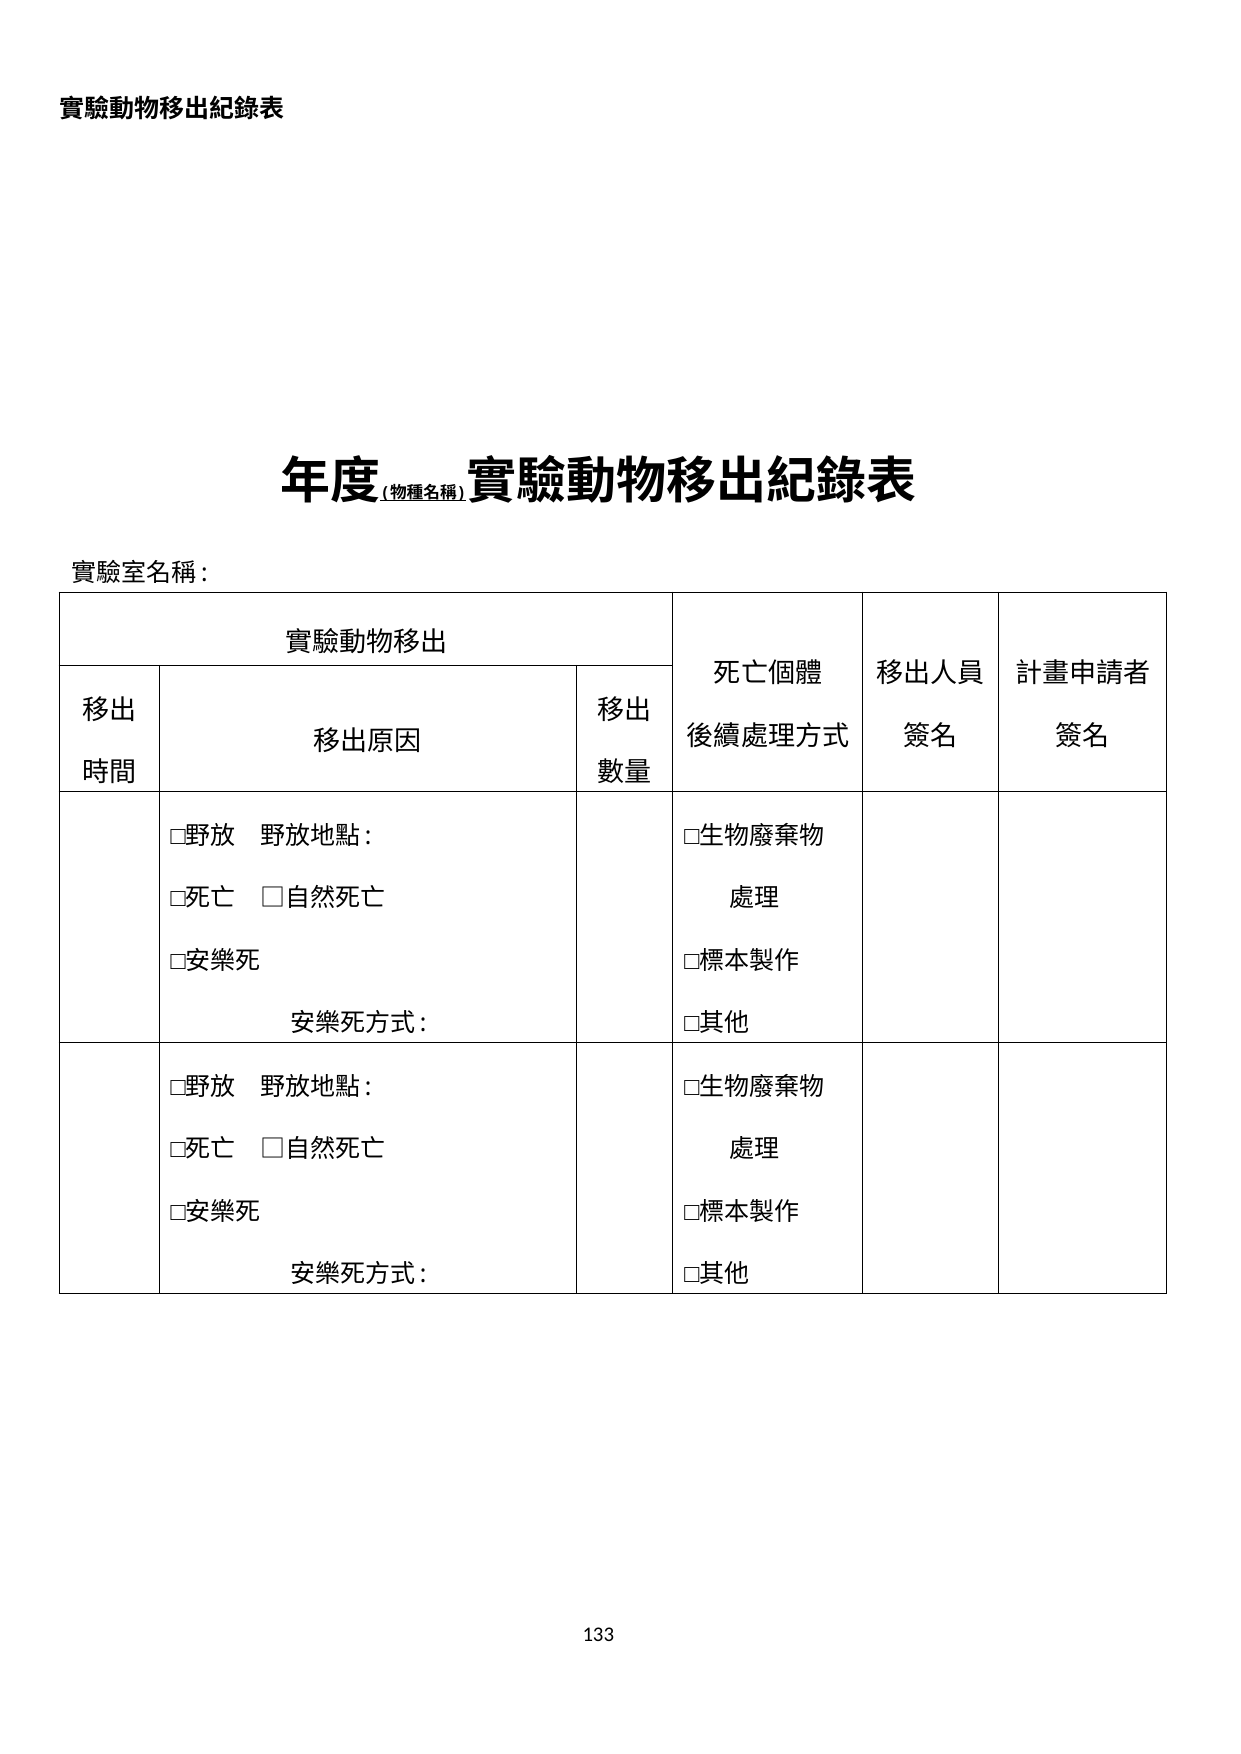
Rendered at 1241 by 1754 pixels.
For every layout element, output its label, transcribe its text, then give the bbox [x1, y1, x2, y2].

table_header 死亡個體 後續處理方式 [673, 593, 862, 791]
table_cell □野放 野放地點: □死亡 □自然死亡 □安樂死 安樂死方式: [160, 792, 576, 1042]
table_cell 移出時間 [60, 666, 159, 791]
table_cell 移出原因 [160, 666, 576, 791]
table_header 計畫申請者簽名 [999, 593, 1166, 791]
text 實驗室名稱: [59, 529, 1137, 592]
table_header 移出人員 簽名 [863, 593, 998, 791]
table_cell [60, 1043, 159, 1293]
table_cell □生物廢棄物 處理 □標本製作 □其他 [673, 1043, 862, 1293]
table_cell [863, 1043, 998, 1293]
table_cell [863, 792, 998, 1042]
table_header 實驗動物移出 [60, 593, 672, 665]
table_cell [577, 1043, 672, 1293]
table_cell [577, 792, 672, 1042]
table_cell □生物廢棄物 處理 □標本製作 □其他 [673, 792, 862, 1042]
table_cell [999, 1043, 1166, 1293]
text 年度(物種名稱)實驗動物移出紀錄表 [59, 404, 1137, 529]
table_cell □野放 野放地點: □死亡 □自然死亡 □安樂死 安樂死方式: [160, 1043, 576, 1293]
table_cell 移出數量 [577, 666, 672, 791]
table_cell [999, 792, 1166, 1042]
table_cell [60, 792, 159, 1042]
